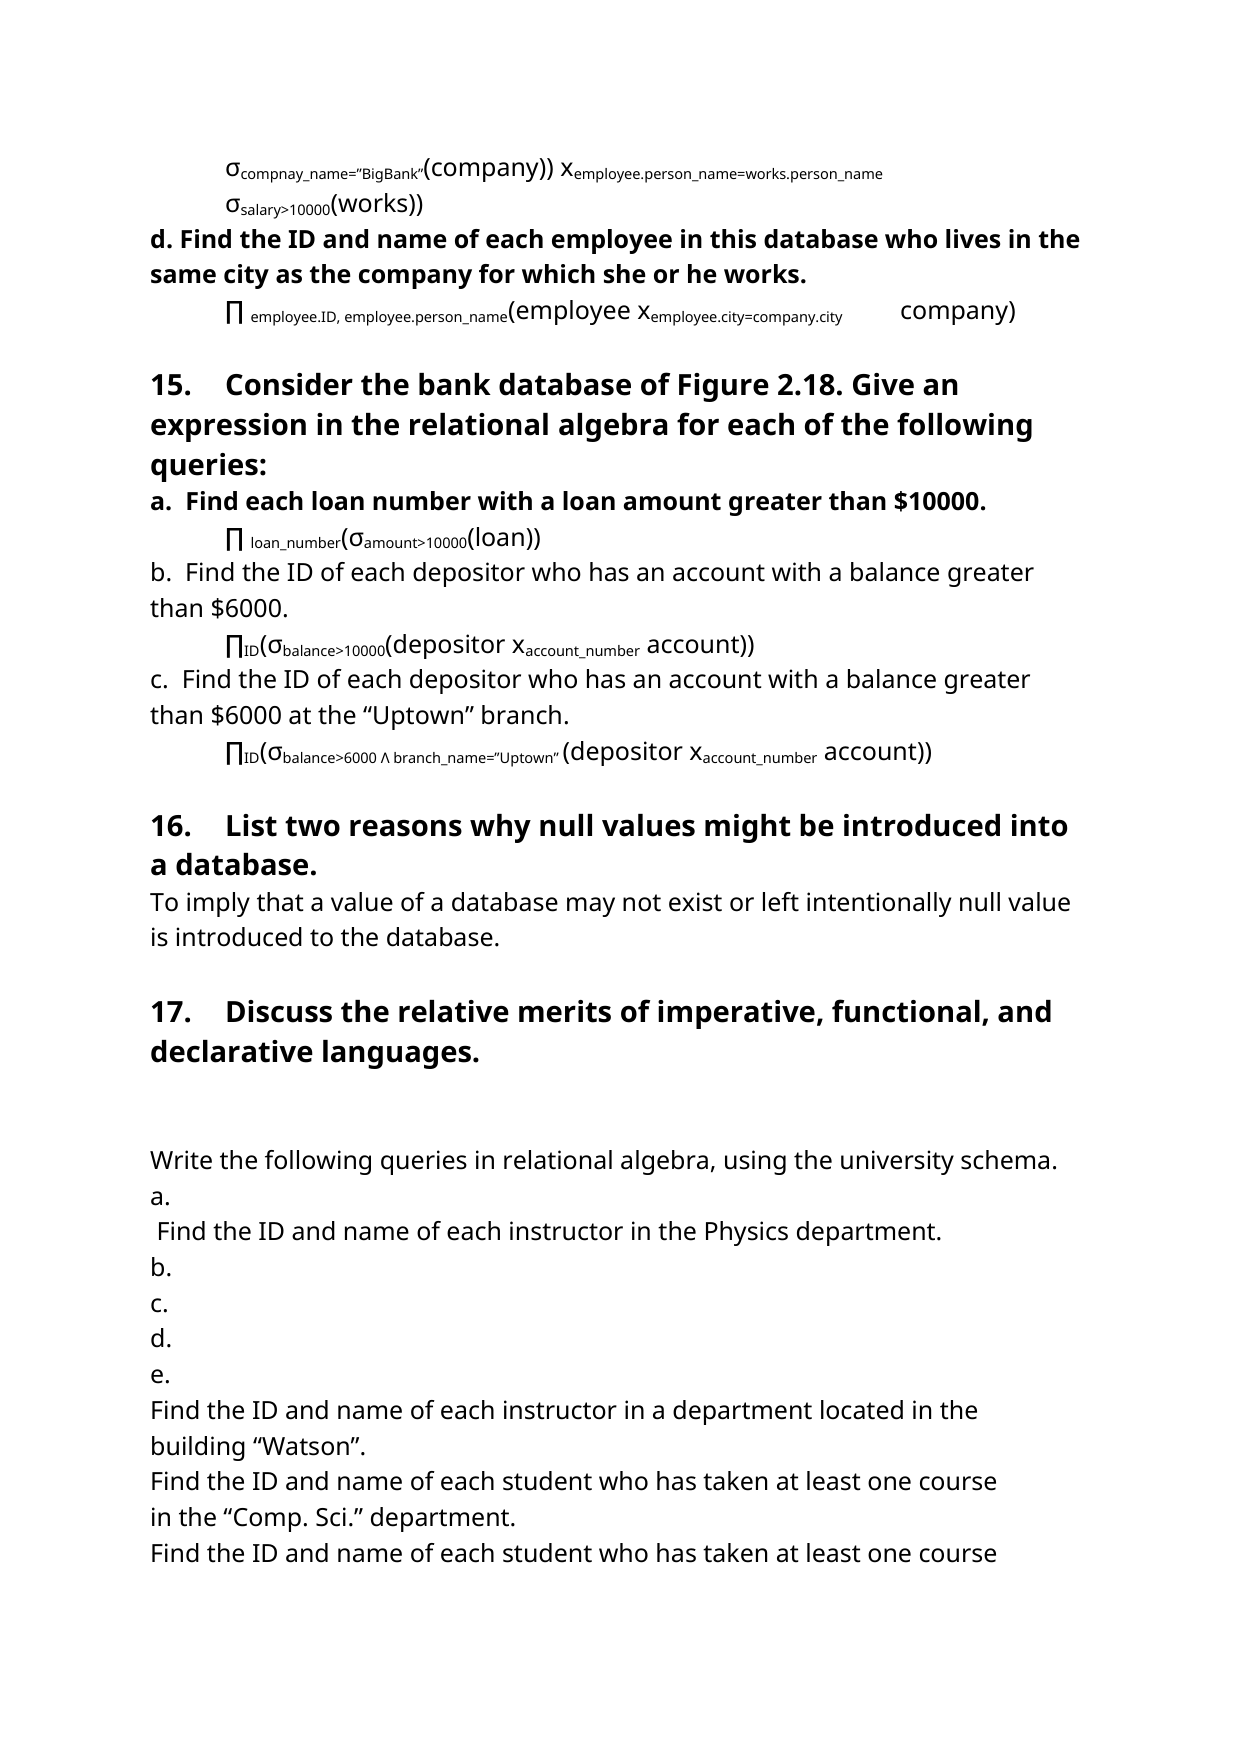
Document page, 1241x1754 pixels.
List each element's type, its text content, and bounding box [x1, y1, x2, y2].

text Find the ID and name of each student who has taken at least one course [150, 1535, 1091, 1569]
text Write the following queries in relational algebra, using the university schema. [150, 1142, 1091, 1176]
text ∏ employee.ID, employee.person_name(employee xemployee.city=company.city company) [150, 293, 1091, 327]
text ∏ loan_number(σamount>10000(loan)) [150, 519, 1091, 553]
subtitle List two reasons why null values might be introduced into a database. [150, 805, 1091, 884]
text a. Find each loan number with a loan amount greater than $10000. [150, 483, 1091, 517]
subtitle Consider the bank database of Figure 2.18. Give an expression in the relational algebra for each of the following queries: [150, 364, 1091, 483]
text in the “Comp. Sci.” department. [150, 1500, 1091, 1534]
text Find the ID and name of each student who has taken at least one course [150, 1464, 1091, 1498]
text Find the ID and name of each instructor in a department located in the [150, 1392, 1091, 1427]
text d. [150, 1321, 1091, 1355]
text d. Find the ID and name of each employee in this database who lives in the same city as the company for which she or he works. [150, 221, 1091, 291]
text ∏ID(σbalance>10000(depositor xaccount_number account)) [150, 626, 1091, 660]
text c. Find the ID of each depositor who has an account with a balance greater than $6000 at the “Uptown” branch. [150, 662, 1091, 732]
text σcompnay_name=”BigBank”(company)) xemployee.person_name=works.person_name [150, 150, 1091, 184]
text b. Find the ID of each depositor who has an account with a balance greater [150, 555, 1091, 589]
text ∏ID(σbalance>6000 Λ branch_name=”Uptown” (depositor xaccount_number account)) [150, 733, 1091, 768]
text a. [150, 1178, 1091, 1212]
text e. [150, 1357, 1091, 1391]
subtitle Discuss the relative merits of imperative, functional, and declarative languages. [150, 992, 1091, 1071]
text b. [150, 1249, 1091, 1284]
text To imply that a value of a database may not exist or left intentionally null value is introduced to the database. [150, 884, 1091, 954]
text than $6000. [150, 591, 1091, 625]
text c. [150, 1285, 1091, 1319]
text building “Watson”. [150, 1428, 1091, 1462]
text Find the ID and name of each instructor in the Physics department. [150, 1214, 1091, 1248]
text σsalary>10000(works)) [150, 186, 1091, 220]
